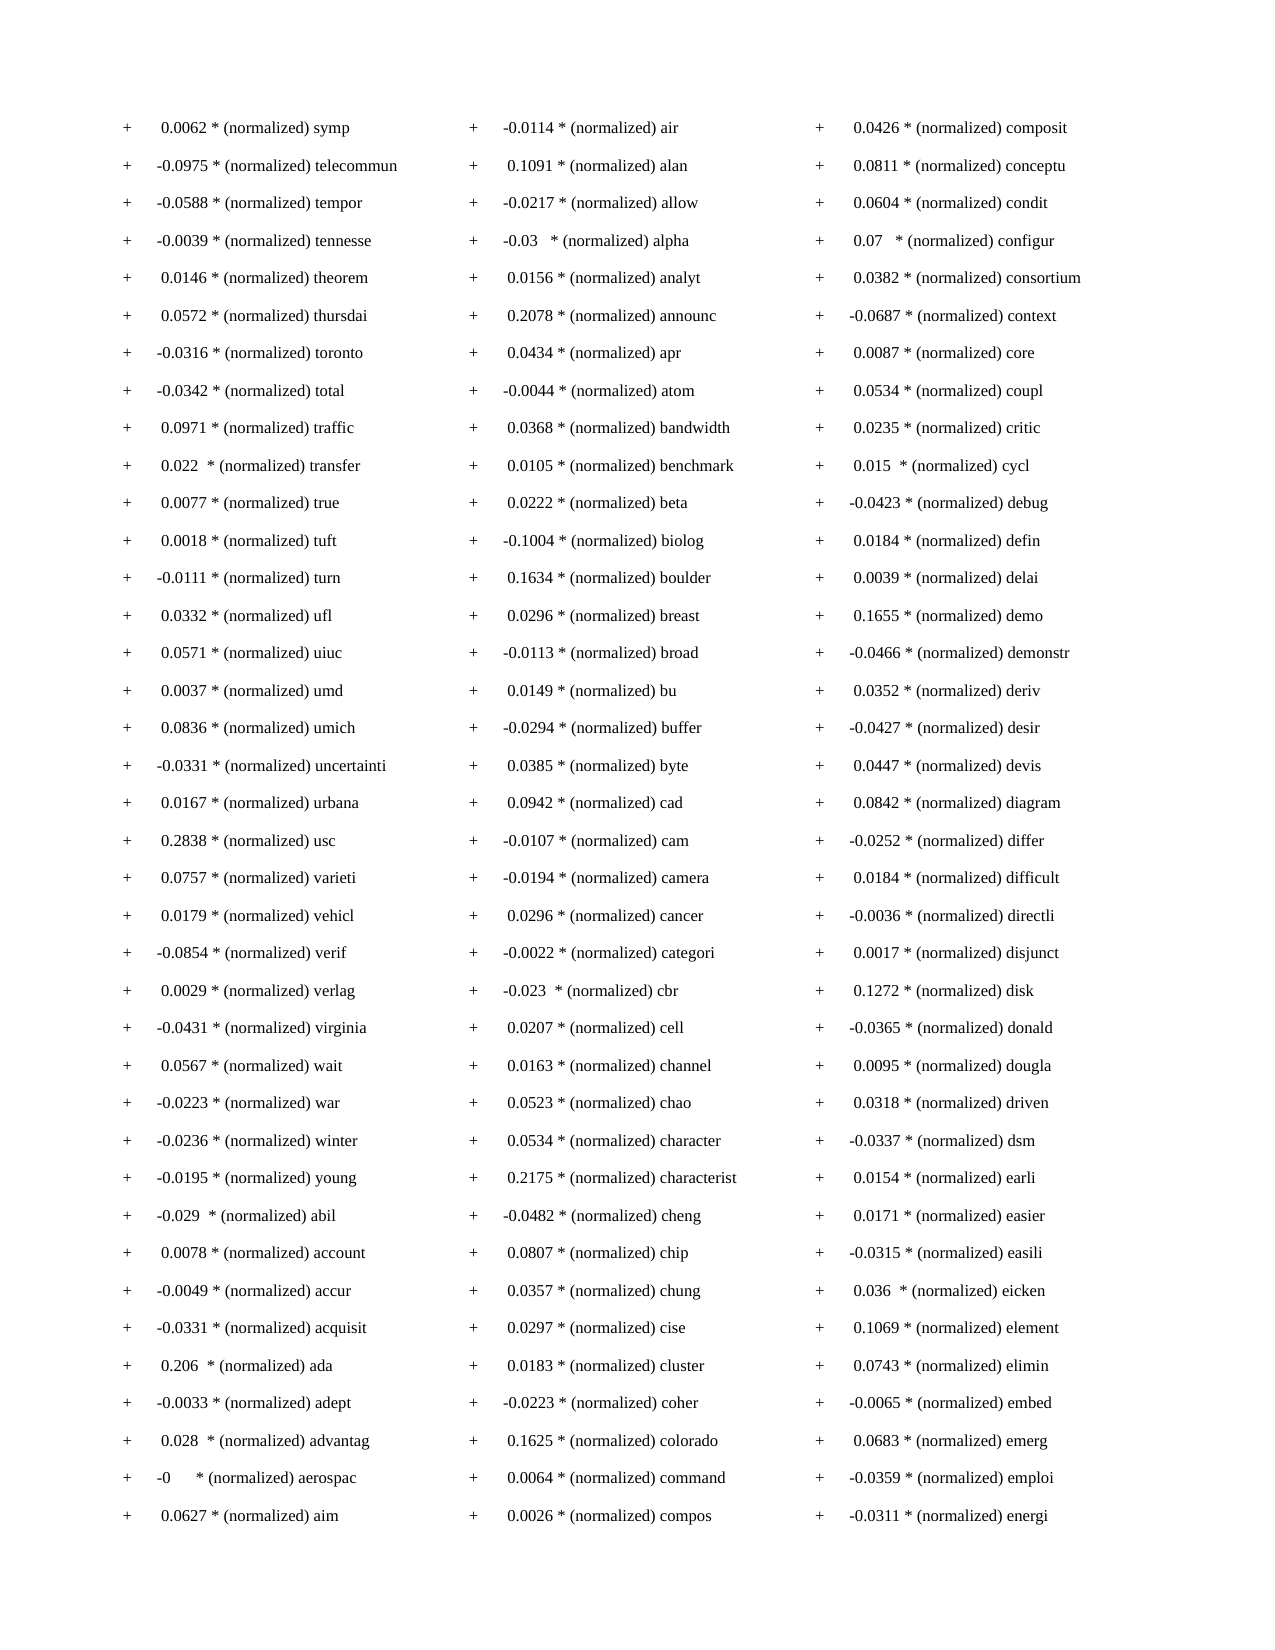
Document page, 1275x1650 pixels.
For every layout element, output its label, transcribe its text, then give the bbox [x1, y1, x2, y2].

text + 0.0743 * (normalized) elimin [811, 1356, 1157, 1375]
text + 0.0534 * (normalized) coupl [811, 381, 1157, 400]
text + -0.1004 * (normalized) biolog [464, 531, 811, 550]
text + 0.0163 * (normalized) channel [464, 1056, 811, 1075]
text + 0.0523 * (normalized) chao [464, 1093, 811, 1112]
text + -0.0044 * (normalized) atom [464, 381, 811, 400]
text + 0.0235 * (normalized) critic [811, 418, 1157, 437]
text + 0.0297 * (normalized) cise [464, 1318, 811, 1337]
text + 0.0171 * (normalized) easier [811, 1206, 1157, 1225]
text + -0.0107 * (normalized) cam [464, 831, 811, 850]
text + 0.0062 * (normalized) symp [118, 118, 464, 137]
text + 0.0184 * (normalized) defin [811, 531, 1157, 550]
text + 0.0029 * (normalized) verlag [118, 981, 464, 1000]
text + 0.0222 * (normalized) beta [464, 493, 811, 512]
text + -0.0359 * (normalized) emploi [811, 1468, 1157, 1487]
text + 0.0179 * (normalized) vehicl [118, 906, 464, 925]
text + 0.0095 * (normalized) dougla [811, 1056, 1157, 1075]
text + 0.0183 * (normalized) cluster [464, 1356, 811, 1375]
text + -0.0039 * (normalized) tennesse [118, 231, 464, 250]
text + -0.0365 * (normalized) donald [811, 1018, 1157, 1037]
text + 0.0571 * (normalized) uiuc [118, 643, 464, 662]
text + -0.0431 * (normalized) virginia [118, 1018, 464, 1037]
text + 0.0146 * (normalized) theorem [118, 268, 464, 287]
text + 0.1272 * (normalized) disk [811, 981, 1157, 1000]
text + 0.0807 * (normalized) chip [464, 1243, 811, 1262]
text + 0.0026 * (normalized) compos [464, 1506, 811, 1525]
text + -0.0315 * (normalized) easili [811, 1243, 1157, 1262]
text + 0.1625 * (normalized) colorado [464, 1431, 811, 1450]
text + 0.0318 * (normalized) driven [811, 1093, 1157, 1112]
text + 0.0447 * (normalized) devis [811, 756, 1157, 775]
text + 0.0352 * (normalized) deriv [811, 681, 1157, 700]
text + -0.0114 * (normalized) air [464, 118, 811, 137]
text + 0.028 * (normalized) advantag [118, 1431, 464, 1450]
text + 0.1091 * (normalized) alan [464, 156, 811, 175]
text + -0.0423 * (normalized) debug [811, 493, 1157, 512]
text + 0.0434 * (normalized) apr [464, 343, 811, 362]
text + -0.0113 * (normalized) broad [464, 643, 811, 662]
text + 0.0077 * (normalized) true [118, 493, 464, 512]
text + -0.0482 * (normalized) cheng [464, 1206, 811, 1225]
text + 0.0296 * (normalized) breast [464, 606, 811, 625]
text + 0.2838 * (normalized) usc [118, 831, 464, 850]
text + 0.0105 * (normalized) benchmark [464, 456, 811, 475]
text + 0.0087 * (normalized) core [811, 343, 1157, 362]
text + -0.03 * (normalized) alpha [464, 231, 811, 250]
text + 0.0018 * (normalized) tuft [118, 531, 464, 550]
text + 0.2175 * (normalized) characterist [464, 1168, 811, 1187]
text + 0.0842 * (normalized) diagram [811, 793, 1157, 812]
text + -0.0022 * (normalized) categori [464, 943, 811, 962]
text + 0.0534 * (normalized) character [464, 1131, 811, 1150]
text + 0.0039 * (normalized) delai [811, 568, 1157, 587]
text + 0.036 * (normalized) eicken [811, 1281, 1157, 1300]
text + 0.1634 * (normalized) boulder [464, 568, 811, 587]
text + -0.0236 * (normalized) winter [118, 1131, 464, 1150]
text + -0.0975 * (normalized) telecommun [118, 156, 464, 175]
text + 0.0942 * (normalized) cad [464, 793, 811, 812]
text + 0.0149 * (normalized) bu [464, 681, 811, 700]
text + 0.0156 * (normalized) analyt [464, 268, 811, 287]
text + -0.0294 * (normalized) buffer [464, 718, 811, 737]
text + 0.0683 * (normalized) emerg [811, 1431, 1157, 1450]
text + -0.0033 * (normalized) adept [118, 1393, 464, 1412]
text + 0.0037 * (normalized) umd [118, 681, 464, 700]
text + 0.0368 * (normalized) bandwidth [464, 418, 811, 437]
text + 0.0572 * (normalized) thursdai [118, 306, 464, 325]
text + 0.0154 * (normalized) earli [811, 1168, 1157, 1187]
text + 0.0971 * (normalized) traffic [118, 418, 464, 437]
text + -0.0194 * (normalized) camera [464, 868, 811, 887]
text + -0.0195 * (normalized) young [118, 1168, 464, 1187]
text + -0.023 * (normalized) cbr [464, 981, 811, 1000]
text + -0.0331 * (normalized) uncertainti [118, 756, 464, 775]
text + 0.07 * (normalized) configur [811, 231, 1157, 250]
text + 0.022 * (normalized) transfer [118, 456, 464, 475]
text + -0.0427 * (normalized) desir [811, 718, 1157, 737]
text + 0.0567 * (normalized) wait [118, 1056, 464, 1075]
text + -0.0588 * (normalized) tempor [118, 193, 464, 212]
text + 0.0078 * (normalized) account [118, 1243, 464, 1262]
text + -0.0065 * (normalized) embed [811, 1393, 1157, 1412]
text + -0.0316 * (normalized) toronto [118, 343, 464, 362]
text + -0.0217 * (normalized) allow [464, 193, 811, 212]
text + -0.0111 * (normalized) turn [118, 568, 464, 587]
text + 0.0627 * (normalized) aim [118, 1506, 464, 1525]
text + 0.0064 * (normalized) command [464, 1468, 811, 1487]
text + -0.0252 * (normalized) differ [811, 831, 1157, 850]
text + 0.0426 * (normalized) composit [811, 118, 1157, 137]
text + 0.0357 * (normalized) chung [464, 1281, 811, 1300]
text + 0.0757 * (normalized) varieti [118, 868, 464, 887]
text + 0.0604 * (normalized) condit [811, 193, 1157, 212]
text + 0.015 * (normalized) cycl [811, 456, 1157, 475]
text + 0.0332 * (normalized) ufl [118, 606, 464, 625]
text + -0.0687 * (normalized) context [811, 306, 1157, 325]
text + -0.0854 * (normalized) verif [118, 943, 464, 962]
text + -0.0223 * (normalized) coher [464, 1393, 811, 1412]
text + 0.0296 * (normalized) cancer [464, 906, 811, 925]
text + -0 * (normalized) aerospac [118, 1468, 464, 1487]
text + 0.1655 * (normalized) demo [811, 606, 1157, 625]
text + -0.0223 * (normalized) war [118, 1093, 464, 1112]
text + 0.0167 * (normalized) urbana [118, 793, 464, 812]
text + -0.0342 * (normalized) total [118, 381, 464, 400]
text + -0.0311 * (normalized) energi [811, 1506, 1157, 1525]
text + 0.0184 * (normalized) difficult [811, 868, 1157, 887]
text + -0.0331 * (normalized) acquisit [118, 1318, 464, 1337]
text + 0.0382 * (normalized) consortium [811, 268, 1157, 287]
text + 0.0017 * (normalized) disjunct [811, 943, 1157, 962]
text + 0.1069 * (normalized) element [811, 1318, 1157, 1337]
text + -0.029 * (normalized) abil [118, 1206, 464, 1225]
text + -0.0049 * (normalized) accur [118, 1281, 464, 1300]
text + 0.2078 * (normalized) announc [464, 306, 811, 325]
text + 0.0385 * (normalized) byte [464, 756, 811, 775]
text + -0.0036 * (normalized) directli [811, 906, 1157, 925]
text + 0.0811 * (normalized) conceptu [811, 156, 1157, 175]
text + 0.206 * (normalized) ada [118, 1356, 464, 1375]
text + 0.0836 * (normalized) umich [118, 718, 464, 737]
text + 0.0207 * (normalized) cell [464, 1018, 811, 1037]
text + -0.0337 * (normalized) dsm [811, 1131, 1157, 1150]
text + -0.0466 * (normalized) demonstr [811, 643, 1157, 662]
